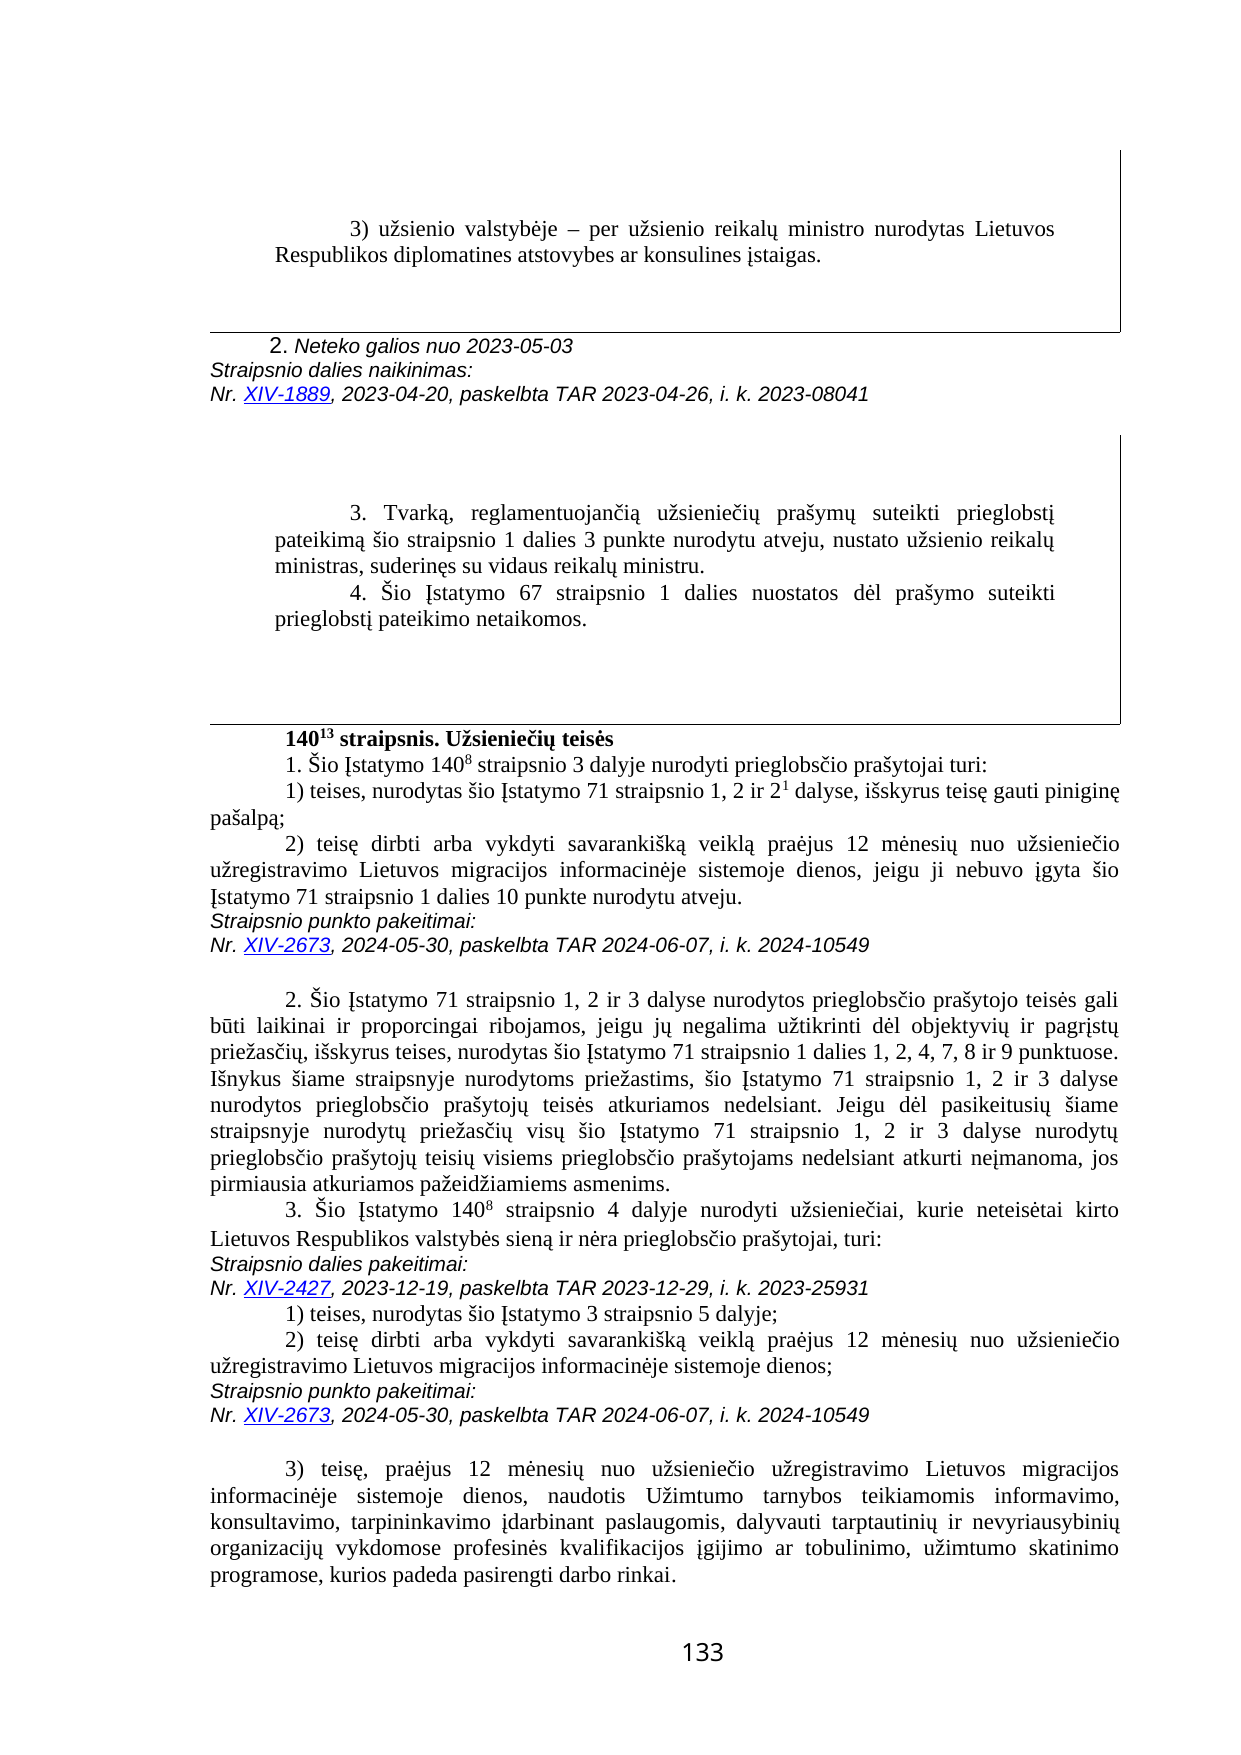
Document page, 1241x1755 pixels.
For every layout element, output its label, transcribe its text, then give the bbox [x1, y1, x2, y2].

text Nr. XIV-2673, 2024-05-30, paskelbta TAR 2024-06-07, i. k. 2024-10549 [210, 1403, 1120, 1427]
text 3) užsienio valstybėje – per užsienio reikalų ministro nurodytas Lietuvos Respublikos diplomatines atstovybes ar konsulines įstaigas. [210, 150, 1120, 332]
text Straipsnio dalies pakeitimai: [210, 1252, 1120, 1276]
text 2. Neteko galios nuo 2023-05-03 [210, 332, 1120, 358]
text Nr. XIV-1889, 2023-04-20, paskelbta TAR 2023-04-26, i. k. 2023-08041 [210, 382, 1120, 406]
text 1. Šio Įstatymo 1408 straipsnio 3 dalyje nurodyti prieglobsčio prašytojai turi: [210, 751, 1120, 777]
text 1) teises, nurodytas šio Įstatymo 3 straipsnio 5 dalyje; [210, 1299, 1120, 1326]
text 1) teises, nurodytas šio Įstatymo 71 straipsnio 1, 2 ir 21 dalyse, išskyrus teisę gauti piniginę pašalpą; [210, 777, 1120, 830]
text Nr. XIV-2427, 2023-12-19, paskelbta TAR 2023-12-29, i. k. 2023-25931 [210, 1276, 1120, 1299]
text 2) teisę dirbti arba vykdyti savarankišką veiklą praėjus 12 mėnesių nuo užsieniečio užregistravimo Lietuvos migracijos informacinėje sistemoje dienos; [210, 1326, 1120, 1379]
text 14013 straipsnis. Užsieniečių teisės [210, 724, 1120, 751]
text Nr. XIV-2673, 2024-05-30, paskelbta TAR 2024-06-07, i. k. 2024-10549 [210, 933, 1120, 957]
text 2) teisę dirbti arba vykdyti savarankišką veiklą praėjus 12 mėnesių nuo užsieniečio užregistravimo Lietuvos migracijos informacinėje sistemoje dienos, jeigu ji nebuvo įgyta šio Įstatymo 71 straipsnio 1 dalies 10 punkte nurodytu atveju. [210, 830, 1120, 909]
text 2. Šio Įstatymo 71 straipsnio 1, 2 ir 3 dalyse nurodytos prieglobsčio prašytojo teisės gali būti laikinai ir proporcingai ribojamos, jeigu jų negalima užtikrinti dėl objektyvių ir pagrįstų priežasčių, išskyrus teises, nurodytas šio Įstatymo 71 straipsnio 1 dalies 1, 2, 4, 7, 8 ir 9 punktuose. Išnykus šiame straipsnyje nurodytoms priežastims, šio Įstatymo 71 straipsnio 1, 2 ir 3 dalyse nurodytos prieglobsčio prašytojų teisės atkuriamos nedelsiant. Jeigu dėl pasikeitusių šiame straipsnyje nurodytų priežasčių visų šio Įstatymo 71 straipsnio 1, 2 ir 3 dalyse nurodytų prieglobsčio prašytojų teisių visiems prieglobsčio prašytojams nedelsiant atkurti neįmanoma, jos pirmiausia atkuriamos pažeidžiamiems asmenims. [210, 986, 1120, 1197]
text 3) teisę, praėjus 12 mėnesių nuo užsieniečio užregistravimo Lietuvos migracijos informacinėje sistemoje dienos, naudotis Užimtumo tarnybos teikiamomis informavimo, konsultavimo, tarpininkavimo įdarbinant paslaugomis, dalyvauti tarptautinių ir nevyriausybinių organizacijų vykdomose profesinės kvalifikacijos įgijimo ar tobulinimo, užimtumo skatinimo programose, kurios padeda pasirengti darbo rinkai. [210, 1455, 1120, 1587]
text 4. Šio Įstatymo 67 straipsnio 1 dalies nuostatos dėl prašymo suteikti prieglobstį pateikimo netaikomos. [210, 578, 1120, 631]
text 3. Tvarką, reglamentuojančią užsieniečių prašymų suteikti prieglobstį pateikimą šio straipsnio 1 dalies 3 punkte nurodytu atveju, nustato užsienio reikalų ministras, suderinęs su vidaus reikalų ministru. [210, 435, 1120, 578]
text Straipsnio dalies naikinimas: [210, 358, 1120, 382]
text Straipsnio punkto pakeitimai: [210, 909, 1120, 933]
text 3. Šio Įstatymo 1408 straipsnio 4 dalyje nurodyti užsieniečiai, kurie neteisėtai kirto Lietuvos Respublikos valstybės sieną ir nėra prieglobsčio prašytojai, turi: [210, 1197, 1120, 1252]
text Straipsnio punkto pakeitimai: [210, 1379, 1120, 1403]
